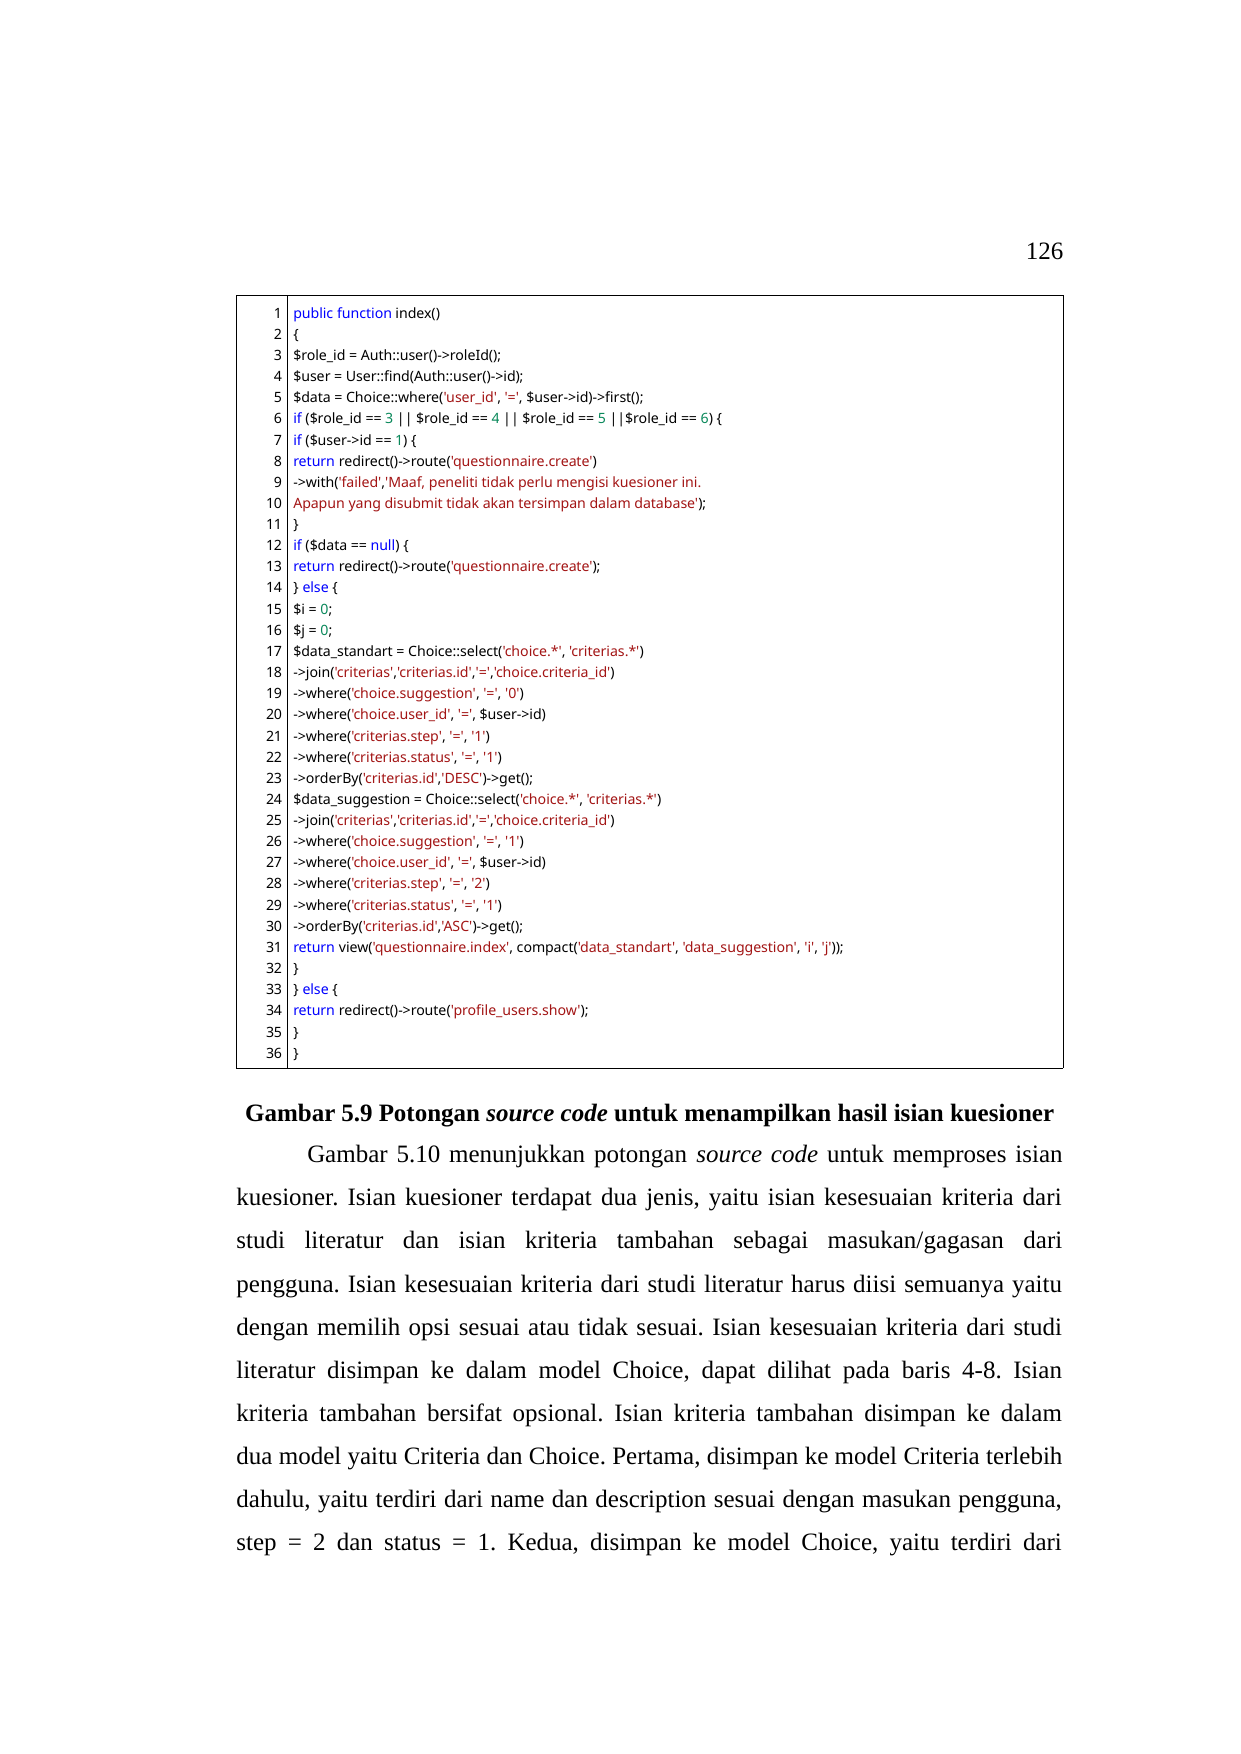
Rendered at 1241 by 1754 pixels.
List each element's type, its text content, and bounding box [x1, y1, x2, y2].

table_header public function index() { $role_id = Auth::user()->roleId(); $user = User::find(Auth::user()->id); $data = Choice::where('user_id', '=', $user->id)->first(); if ($role_id == 3 || $role_id == 4 || $role_id == 5 ||$role_id == 6) { if ($user->id == 1) { return redirect()->route('questionnaire.create') ->with('failed','Maaf, peneliti tidak perlu mengisi kuesioner ini. Apapun yang disubmit tidak akan tersimpan dalam database'); } if ($data == null) { return redirect()->route('questionnaire.create'); } else { $i = 0; $j = 0; $data_standart = Choice::select('choice.*', 'criterias.*') ->join('criterias','criterias.id','=','choice.criteria_id') ->where('choice.suggestion', '=', '0') ->where('choice.user_id', '=', $user->id) ->where('criterias.step', '=', '1') ->where('criterias.status', '=', '1') ->orderBy('criterias.id','DESC')->get(); $data_suggestion = Choice::select('choice.*', 'criterias.*') ->join('criterias','criterias.id','=','choice.criteria_id') ->where('choice.suggestion', '=', '1') ->where('choice.user_id', '=', $user->id) ->where('criterias.step', '=', '2') ->where('criterias.status', '=', '1') ->orderBy('criterias.id','ASC')->get(); return view('questionnaire.index', compact('data_standart', 'data_suggestion', 'i', 'j')); } } else { return redirect()->route('profile_users.show'); } } [288, 296, 1063, 1068]
text Gambar 5.9 Potongan source code untuk menampilkan hasil isian kuesioner [236, 1098, 1063, 1127]
text Gambar 5.10 menunjukkan potongan source code untuk memproses isian kuesioner. Isian kuesioner terdapat dua jenis, yaitu isian kesesuaian kriteria dari studi literatur dan isian kriteria tambahan sebagai masukan/gagasan dari pengguna. Isian kesesuaian kriteria dari studi literatur harus diisi semuanya yaitu dengan memilih opsi sesuai atau tidak sesuai. Isian kesesuaian kriteria dari studi literatur disimpan ke dalam model Choice, dapat dilihat pada baris 4-8. Isian kriteria tambahan bersifat opsional. Isian kriteria tambahan disimpan ke dalam dua model yaitu Criteria dan Choice. Pertama, disimpan ke model Criteria terlebih dahulu, yaitu terdiri dari name dan description sesuai dengan masukan pengguna, step = 2 dan status = 1. Kedua, disimpan ke model Choice, yaitu terdiri dari [236, 1139, 1063, 1556]
table_header 1 2 3 4 5 6 7 8 9 10 11 12 13 14 15 16 17 18 19 20 21 22 23 24 25 26 27 28 29 30 31 32 33 34 35 36 [237, 296, 287, 1068]
